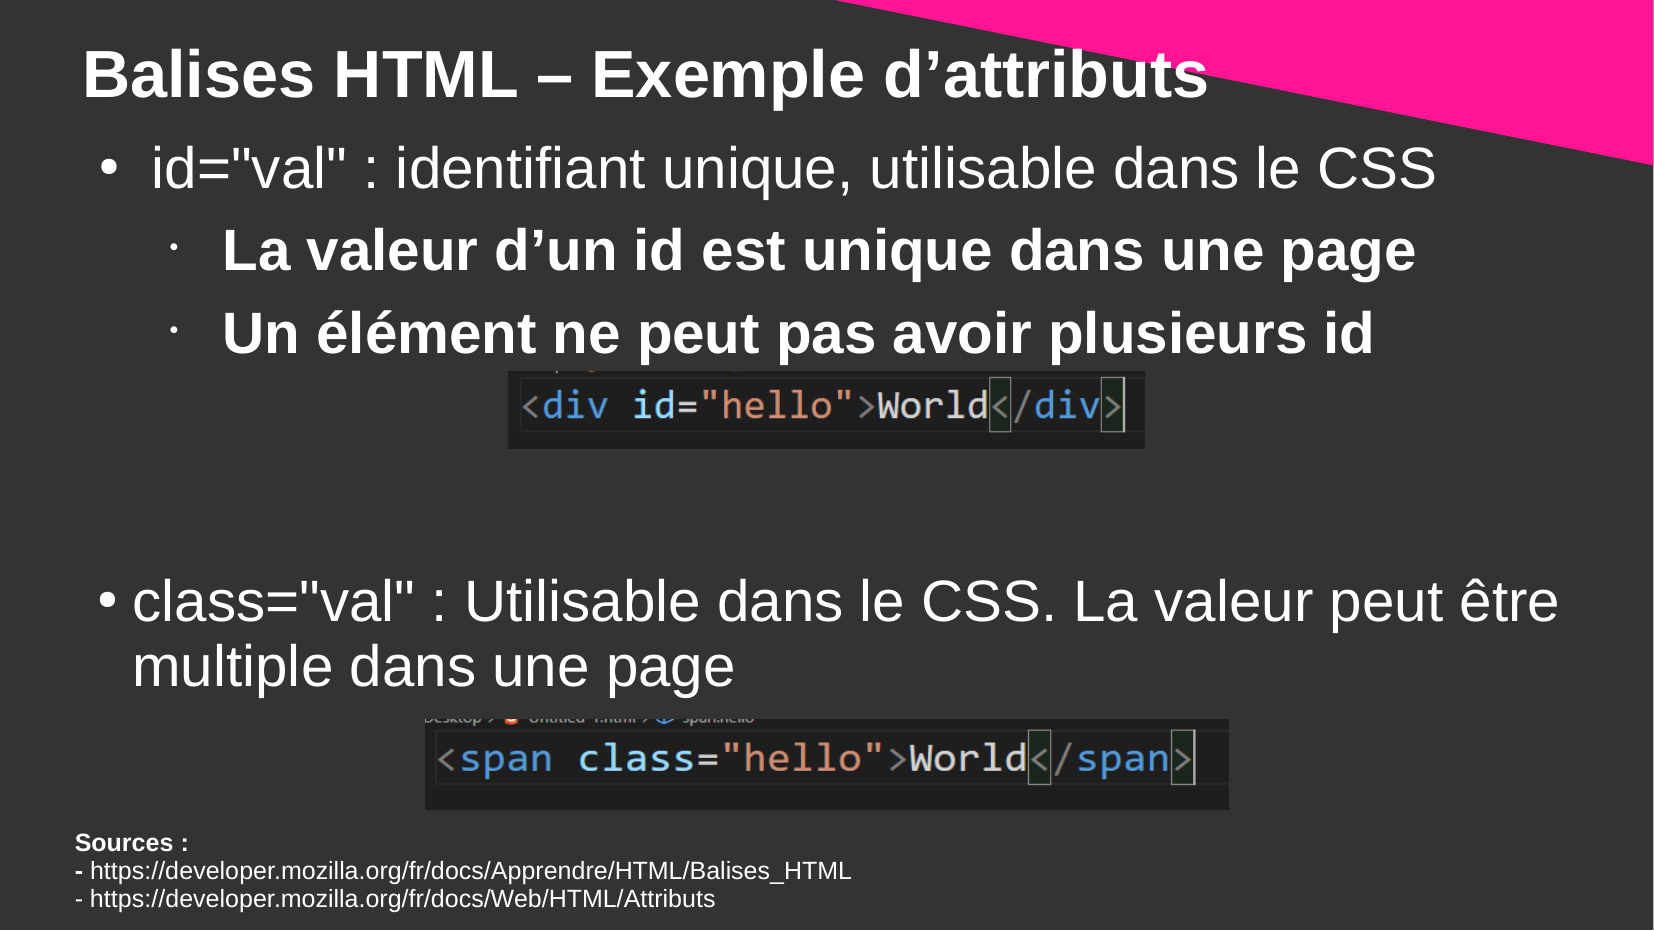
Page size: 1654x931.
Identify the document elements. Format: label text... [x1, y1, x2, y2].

title Balises HTML – Exemple d’attributs [82, 37, 1288, 122]
text_box Sources : - https://developer.mozilla.org/fr/docs/Apprendre/HTML/Balises_HTML - https://developer.mozilla.org/fr/docs/Web/HTML/Attributs [59, 821, 1546, 920]
picture [508, 371, 1145, 449]
list id="val" : identifiant unique, utilisable dans le CSS La valeur d’un id est unique dans une page Un élément ne peut pas avoir plusieurs id [80, 135, 1545, 367]
picture [425, 719, 1229, 810]
text_box [834, 0, 1654, 166]
text_box class="val" : Utilisable dans le CSS. La valeur peut être multiple dans une page [82, 561, 1635, 772]
